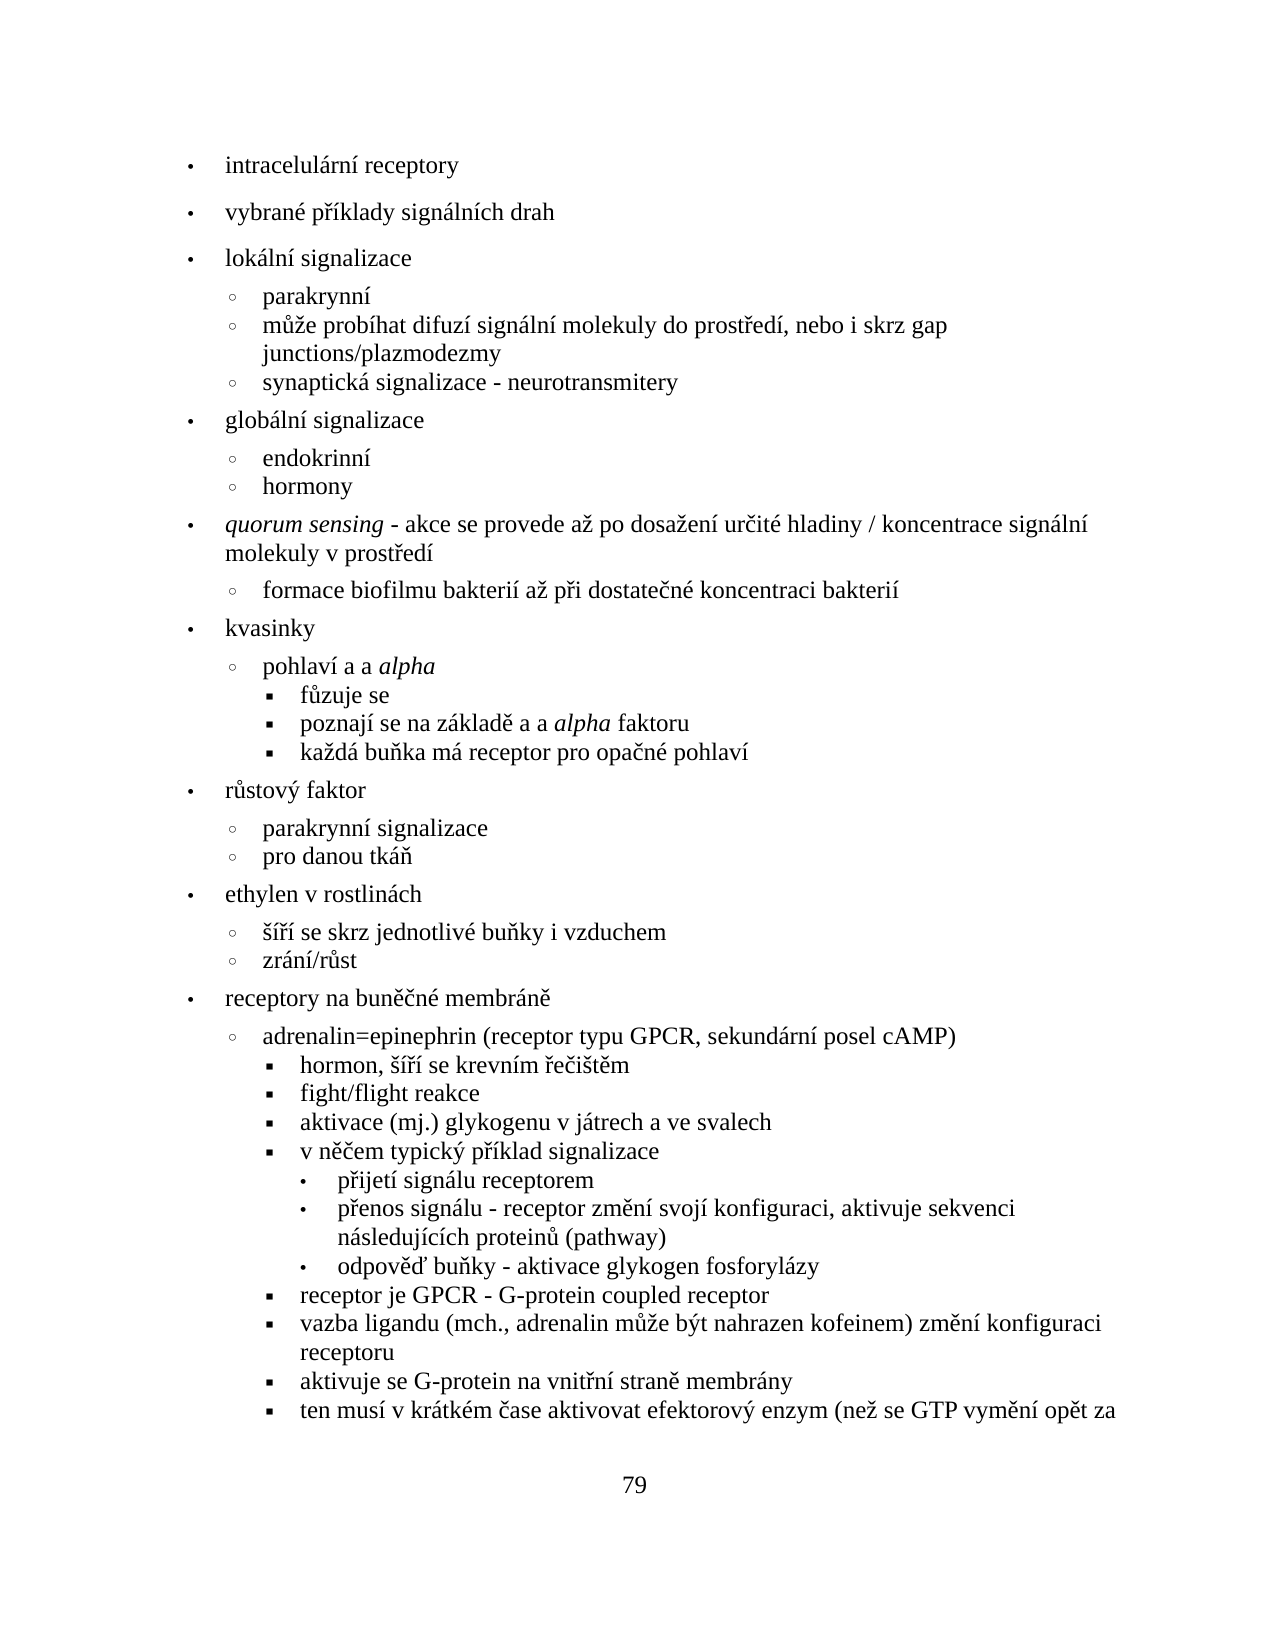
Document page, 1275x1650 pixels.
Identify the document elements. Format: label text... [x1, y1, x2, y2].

list endokrinní [225, 443, 1125, 471]
list receptor je GPCR - G-protein coupled receptor [262, 1280, 1125, 1308]
list quorum sensing - akce se provede až po dosažení určité hladiny / koncentrace signální molekuly v prostředí [187, 509, 1125, 567]
list fight/flight reakce [262, 1078, 1125, 1107]
list pro danou tkáň [225, 841, 1125, 870]
list šíří se skrz jednotlivé buňky i vzduchem [225, 917, 1125, 946]
list vybrané příklady signálních drah [187, 197, 1125, 225]
list adrenalin=epinephrin (receptor typu GPCR, sekundární posel cAMP) [225, 1021, 1125, 1050]
list poznají se na základě a a alpha faktoru [262, 708, 1125, 737]
list přenos signálu - receptor změní svojí konfiguraci, aktivuje sekvenci následujících proteinů (pathway) [300, 1193, 1125, 1251]
list parakrynní [225, 281, 1125, 310]
list receptory na buněčné membráně [187, 983, 1125, 1012]
list ethylen v rostlinách [187, 879, 1125, 908]
list hormony [225, 471, 1125, 500]
list přijetí signálu receptorem [300, 1165, 1125, 1193]
list v něčem typický příklad signalizace [262, 1136, 1125, 1165]
list každá buňka má receptor pro opačné pohlaví [262, 737, 1125, 766]
list růstový faktor [187, 775, 1125, 804]
list globální signalizace [187, 405, 1125, 434]
list kvasinky [187, 613, 1125, 642]
list aktivace (mj.) glykogenu v játrech a ve svalech [262, 1107, 1125, 1136]
list intracelulární receptory [187, 150, 1125, 179]
list může probíhat difuzí signální molekuly do prostředí, nebo i skrz gap junctions/plazmodezmy [225, 310, 1125, 367]
list vazba ligandu (mch., adrenalin může být nahrazen kofeinem) změní konfiguraci receptoru [262, 1308, 1125, 1366]
list odpověď buňky - aktivace glykogen fosforylázy [300, 1251, 1125, 1280]
list lokální signalizace [187, 243, 1125, 272]
list ten musí v krátkém čase aktivovat efektorový enzym (než se GTP vymění opět za [262, 1395, 1125, 1423]
list pohlaví a a alpha [225, 651, 1125, 680]
list hormon, šíří se krevním řečištěm [262, 1050, 1125, 1078]
list fůzuje se [262, 680, 1125, 708]
list parakrynní signalizace [225, 813, 1125, 841]
list aktivuje se G-protein na vnitřní straně membrány [262, 1366, 1125, 1395]
list formace biofilmu bakterií až při dostatečné koncentraci bakterií [225, 576, 1125, 604]
list zrání/růst [225, 946, 1125, 974]
list synaptická signalizace - neurotransmitery [225, 367, 1125, 396]
